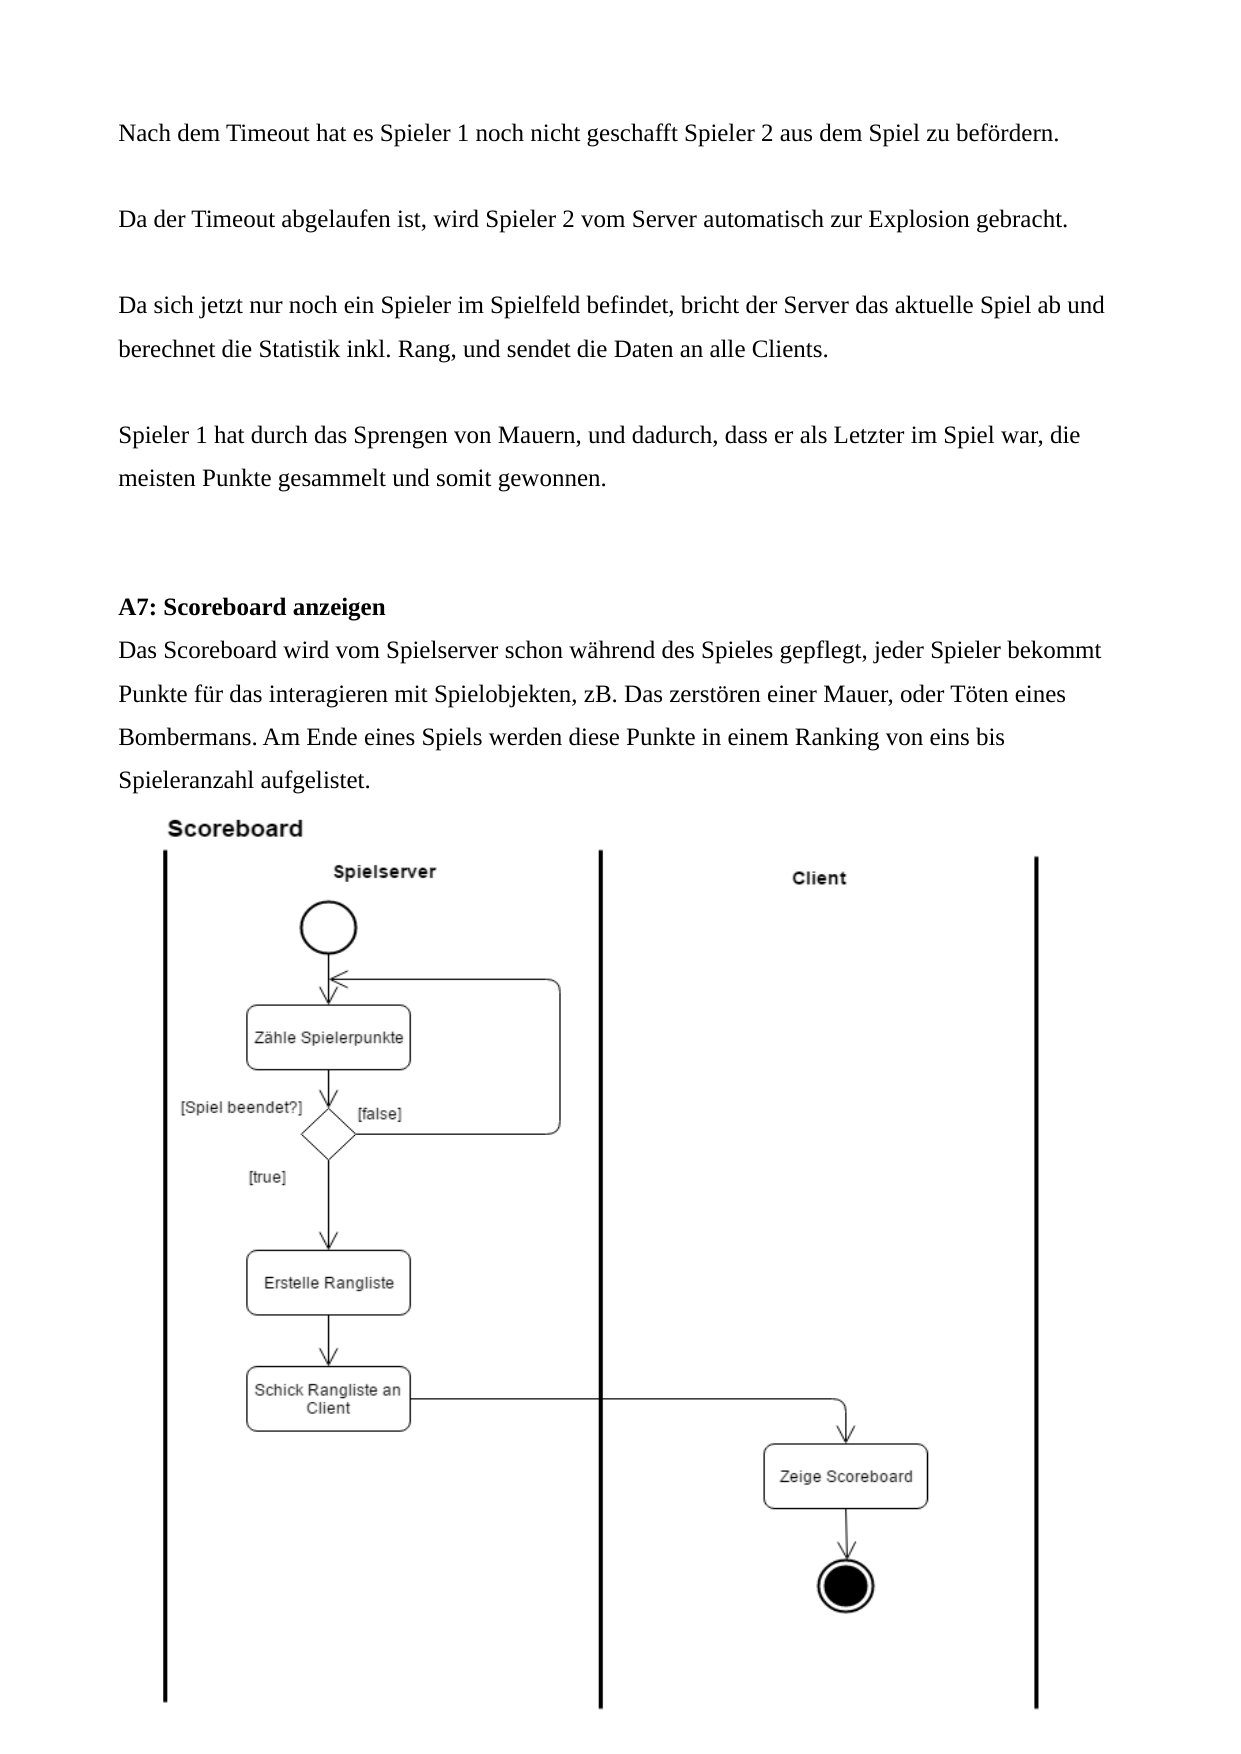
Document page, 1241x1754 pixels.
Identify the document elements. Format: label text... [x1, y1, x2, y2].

text Spieler 1 hat durch das Sprengen von Mauern, und dadurch, dass er als Letzter im Spiel war, die meisten Punkte gesammelt und somit gewonnen. [118, 420, 1122, 492]
text Das Scoreboard wird vom Spielserver schon während des Spieles gepflegt, jeder Spieler bekommt Punkte für das interagieren mit Spielobjekten, zB. Das zerstören einer Mauer, oder Töten eines Bombermans. Am Ende eines Spiels werden diese Punkte in einem Ranking von eins bis Spieleranzahl aufgelistet. [118, 636, 1122, 794]
text Da der Timeout abgelaufen ist, wird Spieler 2 vom Server automatisch zur Explosion gebracht. [118, 204, 1122, 276]
text Nach dem Timeout hat es Spieler 1 noch nicht geschafft Spieler 2 aus dem Spiel zu befördern. [118, 118, 1122, 190]
text A7: Scoreboard anzeigen [118, 592, 1122, 621]
text Da sich jetzt nur noch ein Spieler im Spielfeld befindet, bricht der Server das aktuelle Spiel ab und berechnet die Statistik inkl. Rang, und sendet die Daten an alle Clients. [118, 291, 1122, 406]
